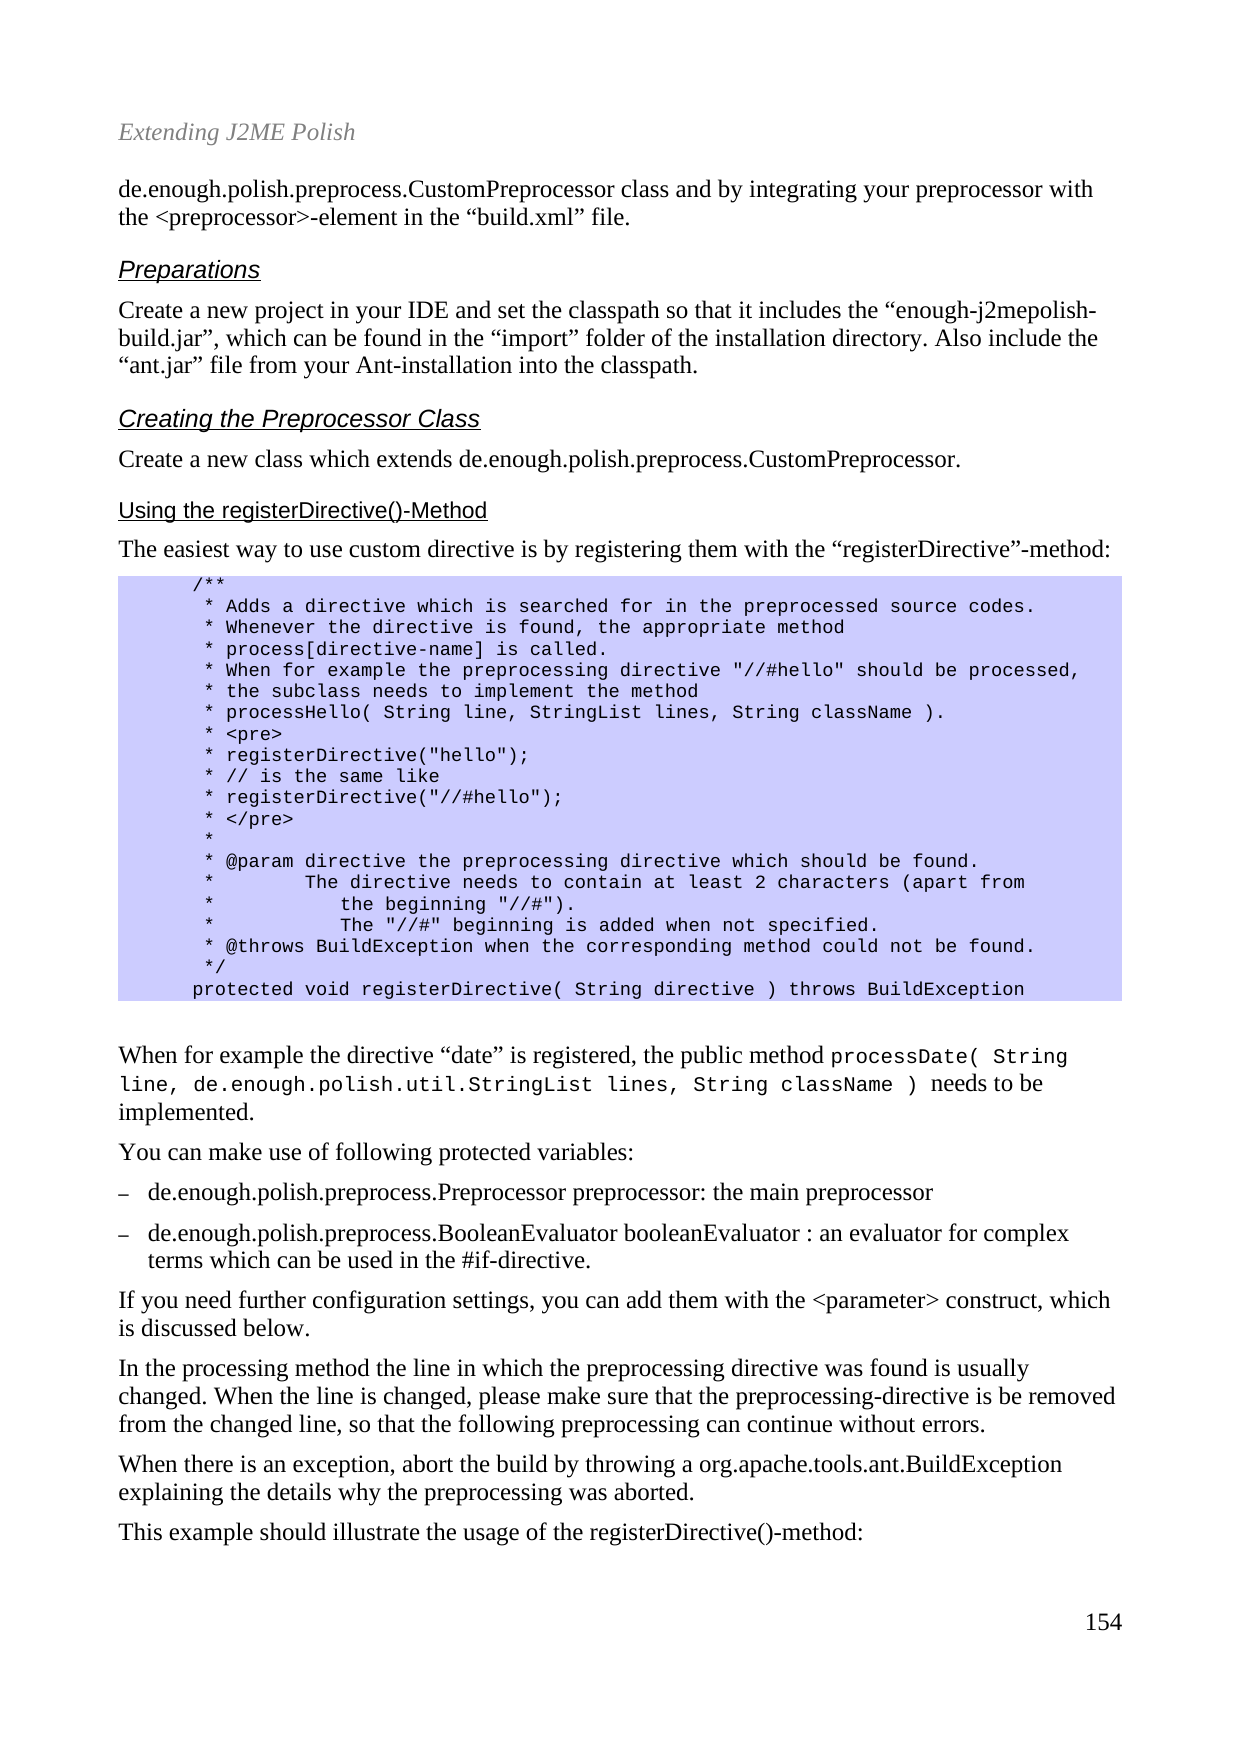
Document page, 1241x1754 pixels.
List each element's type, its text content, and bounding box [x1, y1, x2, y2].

text If you need further configuration settings, you can add them with the <parameter> construct, which is discussed below. [118, 1287, 1122, 1342]
text * the subclass needs to implement the method [118, 682, 1122, 703]
text * the beginning "//#"). * The "//#" beginning is added when not specified. [118, 894, 1122, 937]
text This example should illustrate the usage of the registerDirective()-method: [118, 1518, 1122, 1546]
subtitle Preparations [118, 256, 1122, 284]
text * <pre> [118, 724, 1122, 746]
text When for example the directive “date” is registered, the public method processDate( String line, de.enough.polish.util.StringList lines, String className ) needs to be implemented. [118, 1041, 1122, 1126]
text * </pre> [118, 809, 1122, 831]
text * [118, 831, 1122, 852]
text protected void registerDirective( String directive ) throws BuildException [118, 979, 1122, 1001]
text * Adds a directive which is searched for in the preprocessed source codes. [118, 597, 1122, 618]
text * Whenever the directive is found, the appropriate method * process[directive-name] is called. [118, 618, 1122, 661]
text * The directive needs to contain at least 2 characters (apart from [118, 873, 1122, 894]
text * processHello( String line, StringList lines, String className ). [118, 703, 1122, 724]
text * When for example the preprocessing directive "//#hello" should be processed, [118, 661, 1122, 682]
text In the processing method the line in which the preprocessing directive was found is usually changed. When the line is changed, please make sure that the preprocessing-directive is be removed from the changed line, so that the following preprocessing can continue without errors. [118, 1354, 1122, 1438]
subtitle Using the registerDirective()-Method [118, 498, 1122, 523]
text * // is the same like [118, 767, 1122, 788]
text The easiest way to use custom directive is by registering them with the “registerDirective”-method: [118, 536, 1122, 563]
text de.enough.polish.preprocess.CustomPreprocessor class and by integrating your preprocessor with the <preprocessor>-element in the “build.xml” file. [118, 175, 1122, 231]
text * @param directive the preprocessing directive which should be found. [118, 852, 1122, 873]
text You can make use of following protected variables: [118, 1138, 1122, 1166]
text * registerDirective("hello"); [118, 746, 1122, 767]
text Create a new project in your IDE and set the classpath so that it includes the “enough-j2mepolish-build.jar”, which can be found in the “import” folder of the installation directory. Also include the “ant.jar” file from your Ant-installation into the classpath. [118, 296, 1122, 379]
text */ [118, 958, 1122, 979]
subtitle Creating the Preprocessor Class [118, 404, 1122, 432]
text * @throws BuildException when the corresponding method could not be found. [118, 937, 1122, 958]
text /** [118, 576, 1122, 597]
text * registerDirective("//#hello"); [118, 788, 1122, 809]
list de.enough.polish.preprocess.Preprocessor preprocessor: the main preprocessor [118, 1178, 1122, 1206]
list de.enough.polish.preprocess.BooleanEvaluator booleanEvaluator : an evaluator for complex terms which can be used in the #if-directive. [118, 1219, 1122, 1274]
text When there is an exception, abort the build by throwing a org.apache.tools.ant.BuildException explaining the details why the preprocessing was aborted. [118, 1450, 1122, 1506]
text Create a new class which extends de.enough.polish.preprocess.CustomPreprocessor. [118, 445, 1122, 473]
